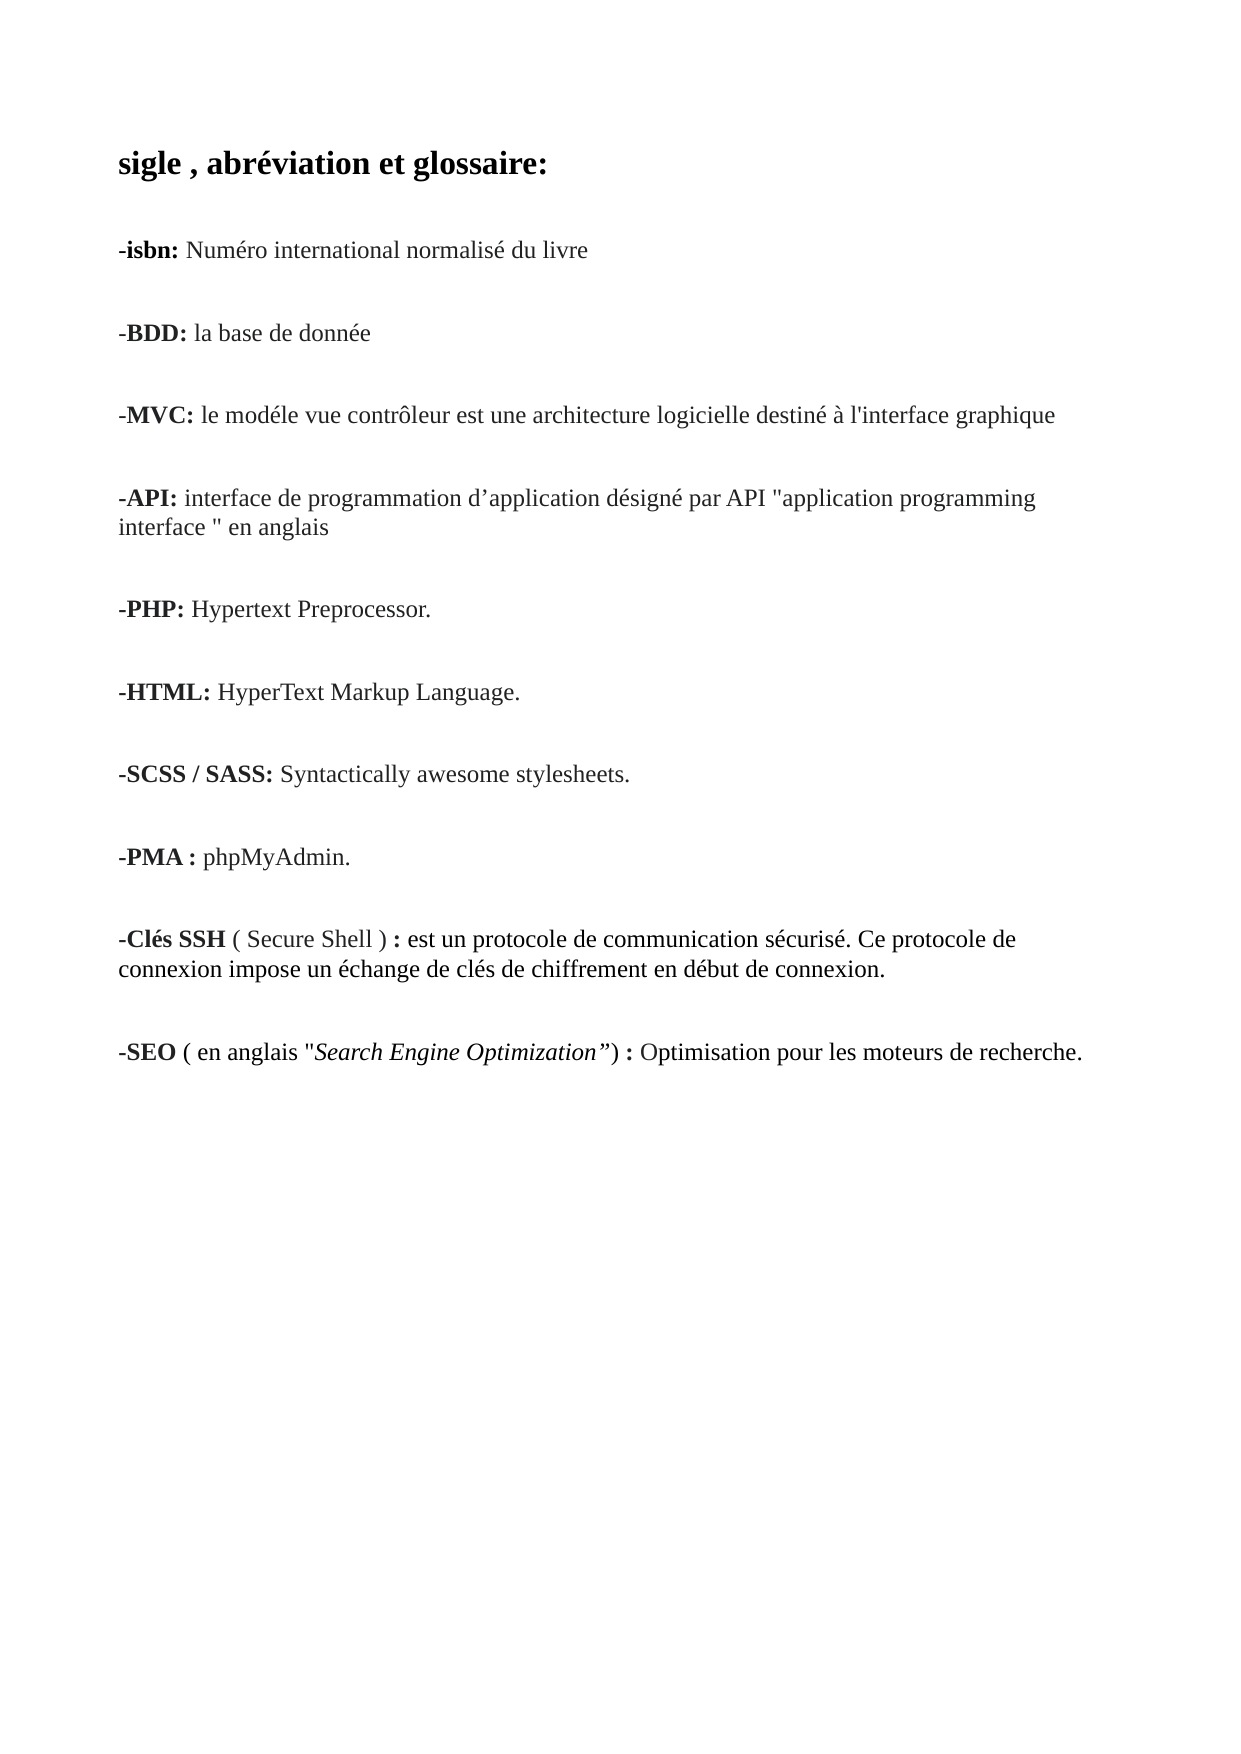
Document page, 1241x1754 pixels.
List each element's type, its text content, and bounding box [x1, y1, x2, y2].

text -API: interface de programmation d’application désigné par API "application programming interface " en anglais [118, 483, 1122, 541]
text -HTML: HyperText Markup Language. [118, 677, 1122, 706]
text -SEO ( en anglais "Search Engine Optimization”) : Optimisation pour les moteurs de recherche. [118, 1037, 1122, 1065]
subtitle sigle , abréviation et glossaire: [118, 143, 1122, 182]
text -SCSS / SASS: Syntactically awesome stylesheets. [118, 759, 1122, 788]
text -PMA : phpMyAdmin. [118, 842, 1122, 871]
text -PHP: Hypertext Preprocessor. [118, 594, 1122, 623]
text -BDD: la base de donnée [118, 318, 1122, 347]
text -isbn: Numéro international normalisé du livre [118, 236, 1122, 264]
text -MVC: le modéle vue contrôleur est une architecture logicielle destiné à l'interface graphique [118, 401, 1122, 429]
text -Clés SSH ( Secure Shell ) : est un protocole de communication sécurisé. Ce protocole de connexion impose un échange de clés de chiffrement en début de connexion. [118, 924, 1122, 983]
